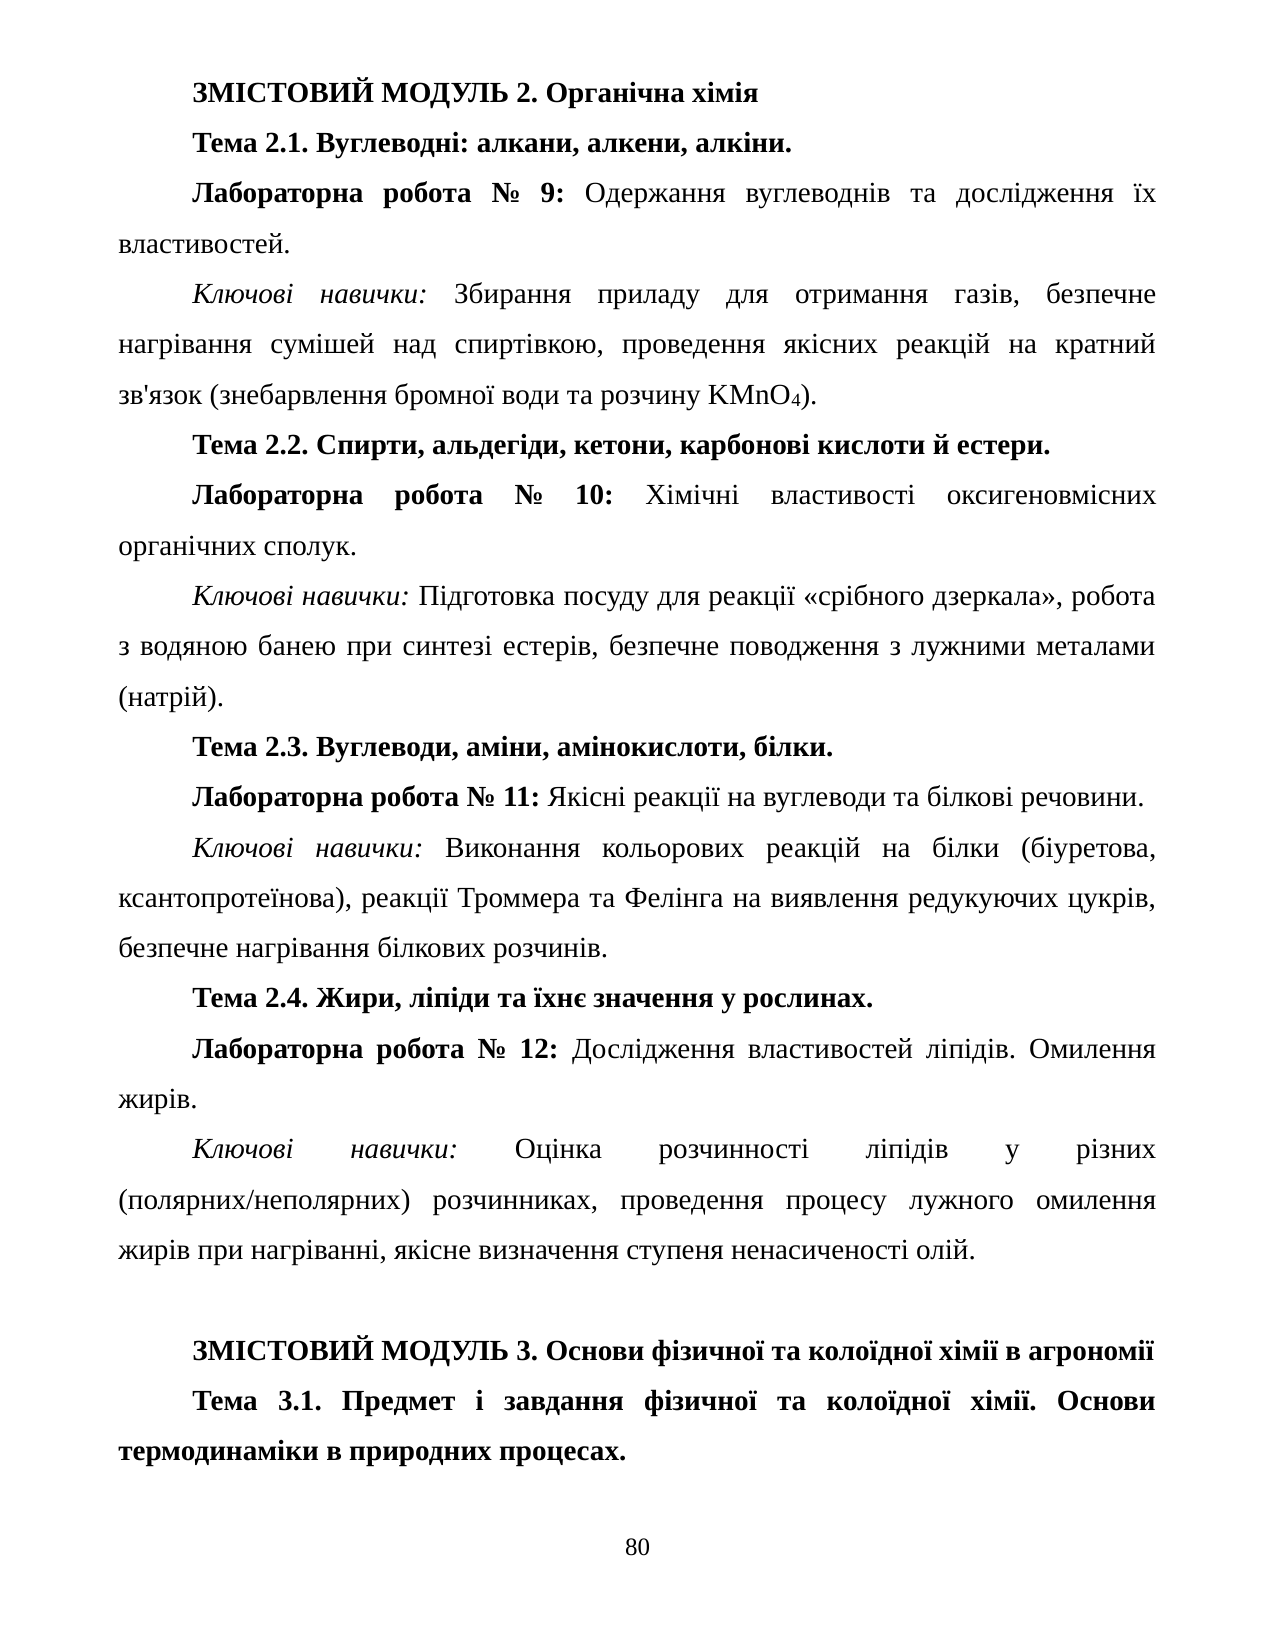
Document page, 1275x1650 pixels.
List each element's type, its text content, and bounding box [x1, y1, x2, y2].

text Ключові навички: Збирання приладу для отримання газів, безпечне нагрівання сумішей над спиртівкою, проведення якісних реакцій на кратний зв'язок (знебарвлення бромної води та розчину KMnO4). [118, 276, 1157, 410]
text Лабораторна робота № 11: Якісні реакції на вуглеводи та білкові речовини. [118, 779, 1157, 813]
text Тема 2.2. Спирти, альдегіди, кетони, карбонові кислоти й естери. [118, 427, 1157, 461]
subtitle ЗМІСТОВИЙ МОДУЛЬ 3. Основи фізичної та колоїдної хімії в агрономії [118, 1333, 1157, 1366]
text Ключові навички: Підготовка посуду для реакції «срібного дзеркала», робота з водяною банею при синтезі естерів, безпечне поводження з лужними металами (натрій). [118, 578, 1157, 712]
text Лабораторна робота № 12: Дослідження властивостей ліпідів. Омилення жирів. [118, 1031, 1157, 1115]
text Ключові навички: Виконання кольорових реакцій на білки (біуретова, ксантопротеїнова), реакції Троммера та Фелінга на виявлення редукуючих цукрів, безпечне нагрівання білкових розчинів. [118, 830, 1157, 964]
text Лабораторна робота № 10: Хімічні властивості оксигеновмісних органічних сполук. [118, 477, 1157, 561]
text Тема 2.3. Вуглеводи, аміни, амінокислоти, білки. [118, 729, 1157, 763]
text Ключові навички: Оцінка розчинності ліпідів у різних (полярних/неполярних) розчинниках, проведення процесу лужного омилення жирів при нагріванні, якісне визначення ступеня ненасиченості олій. [118, 1132, 1157, 1266]
text Тема 2.1. Вуглеводні: алкани, алкени, алкіни. [118, 125, 1157, 159]
text Лабораторна робота № 9: Одержання вуглеводнів та дослідження їх властивостей. [118, 176, 1157, 259]
text Тема 2.4. Жири, ліпіди та їхнє значення у рослинах. [118, 981, 1157, 1014]
text Тема 3.1. Предмет і завдання фізичної та колоїдної хімії. Основи термодинаміки в природних процесах. [118, 1383, 1157, 1467]
subtitle ЗМІСТОВИЙ МОДУЛЬ 2. Органічна хімія [118, 75, 1157, 108]
